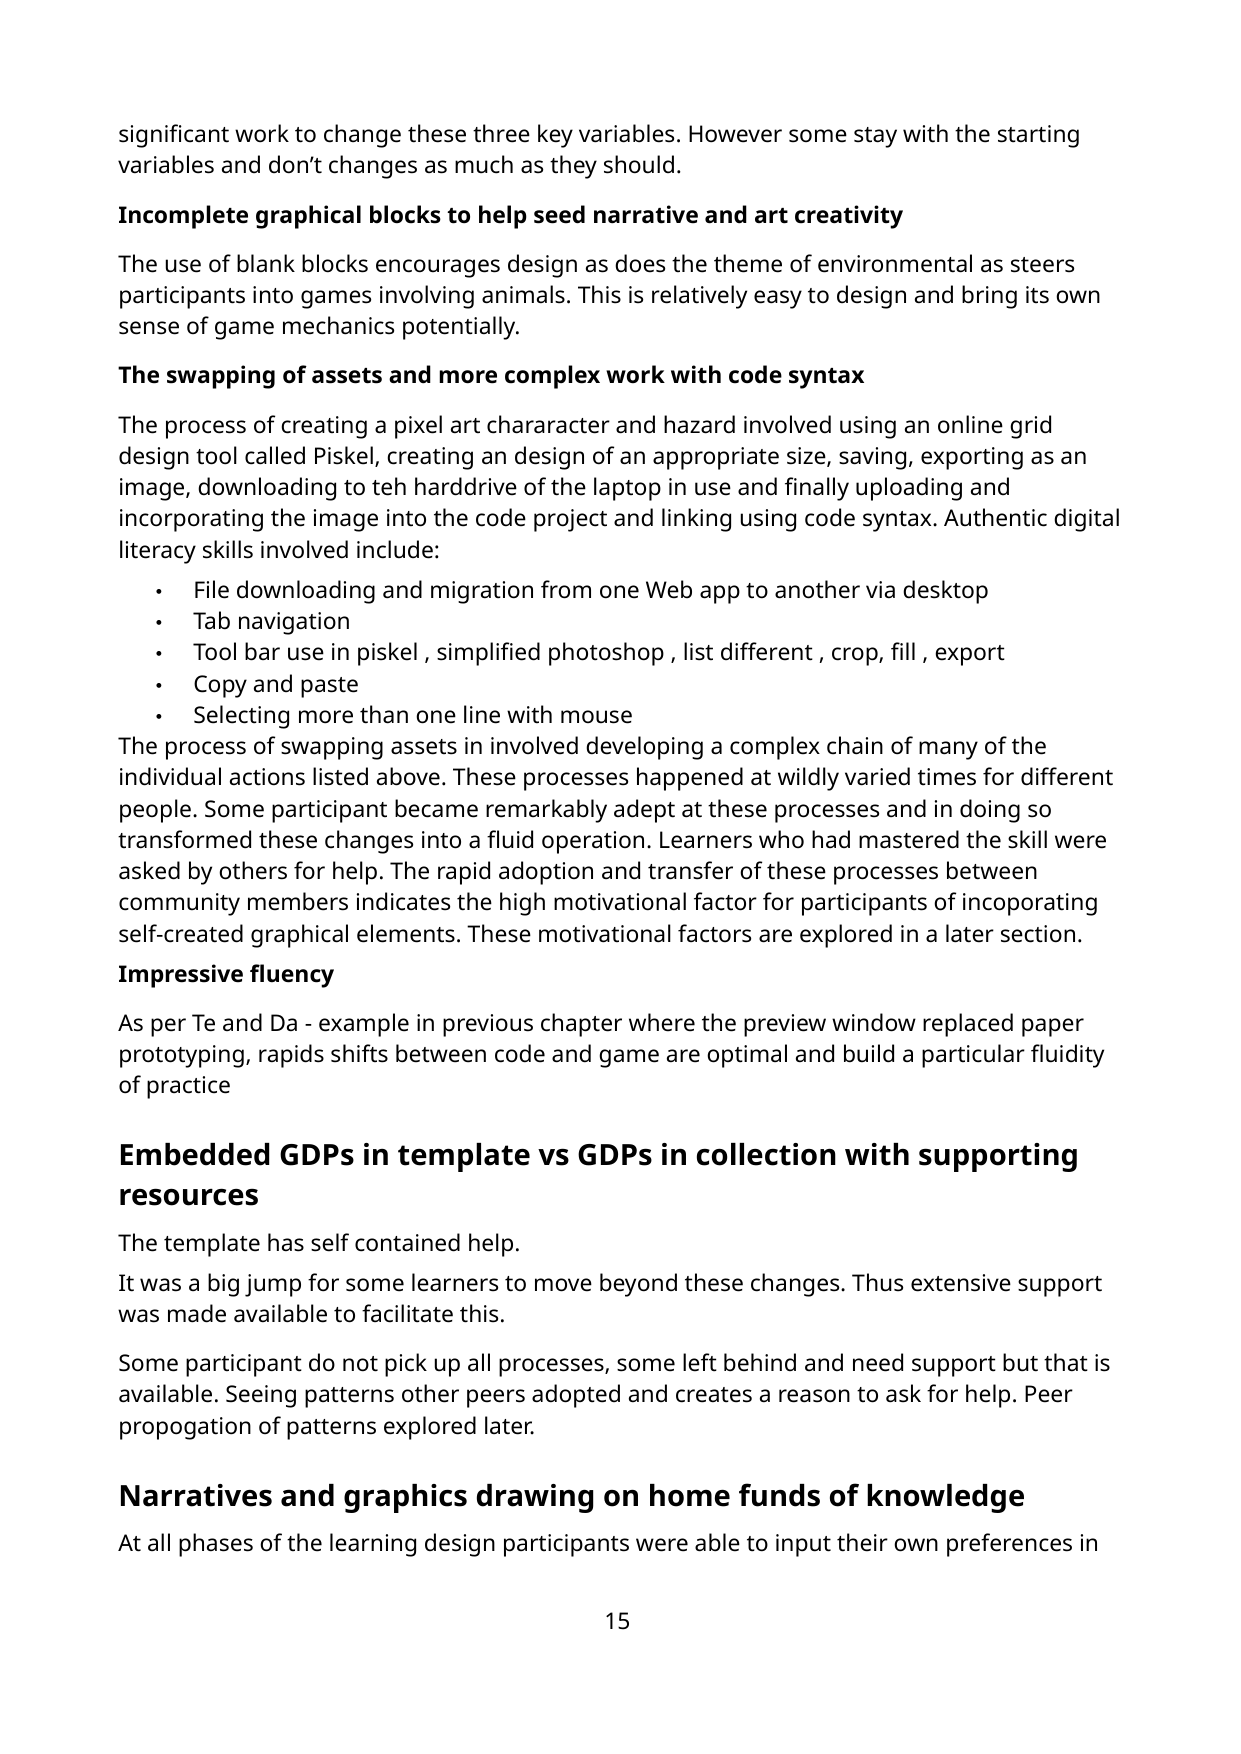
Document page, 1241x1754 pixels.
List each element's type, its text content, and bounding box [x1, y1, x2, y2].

list Copy and paste [156, 667, 1122, 699]
list File downloading and migration from one Web app to another via desktop [156, 574, 1122, 605]
text The process of creating a pixel art chararacter and hazard involved using an online grid design tool called Piskel, creating an design of an appropriate size, saving, exporting as an image, downloading to teh harddrive of the laptop in use and finally uploading and incorporating the image into the code project and linking using code syntax. Authentic digital literacy skills involved include: [118, 408, 1122, 565]
text significant work to change these three key variables. However some stay with the starting variables and don’t changes as much as they should. [118, 118, 1122, 181]
subtitle Embedded GDPs in template vs GDPs in collection with supporting resources [118, 1134, 1122, 1214]
text Incomplete graphical blocks to help seed narrative and art creativity [118, 198, 1122, 230]
text As per Te and Da - example in previous chapter where the preview window replaced paper prototyping, rapids shifts between code and game are optimal and build a particular fluidity of practice [118, 1007, 1122, 1101]
subtitle Narratives and graphics drawing on home funds of knowledge [118, 1475, 1122, 1514]
text It was a big jump for some learners to move beyond these changes. Thus extensive support was made available to facilitate this. [118, 1267, 1122, 1329]
text Some participant do not pick up all processes, some left behind and need support but that is available. Seeing patterns other peers adopted and creates a reason to ask for help. Peer propogation of patterns explored later. [118, 1347, 1122, 1441]
text The process of swapping assets in involved developing a complex chain of many of the individual actions listed above. These processes happened at wildly varied times for different people. Some participant became remarkably adept at these processes and in doing so transformed these changes into a fluid operation. Learners who had mastered the skill were asked by others for help. The rapid adoption and transfer of these processes between community members indicates the high motivational factor for participants of incoporating self-created graphical elements. These motivational factors are explored in a later section. [118, 730, 1122, 949]
text The swapping of assets and more complex work with code syntax [118, 359, 1122, 391]
text At all phases of the learning design participants were able to input their own preferences in [118, 1527, 1122, 1558]
text The use of blank blocks encourages design as does the theme of environmental as steers participants into games involving animals. This is relatively easy to design and bring its own sense of game mechanics potentially. [118, 248, 1122, 341]
list Selecting more than one line with mouse [156, 699, 1122, 730]
list Tab navigation [156, 605, 1122, 636]
text The template has self contained help. [118, 1226, 1122, 1258]
list Tool bar use in piskel , simplified photoshop , list different , crop, fill , export [156, 636, 1122, 667]
text Impressive fluency [118, 958, 1122, 989]
